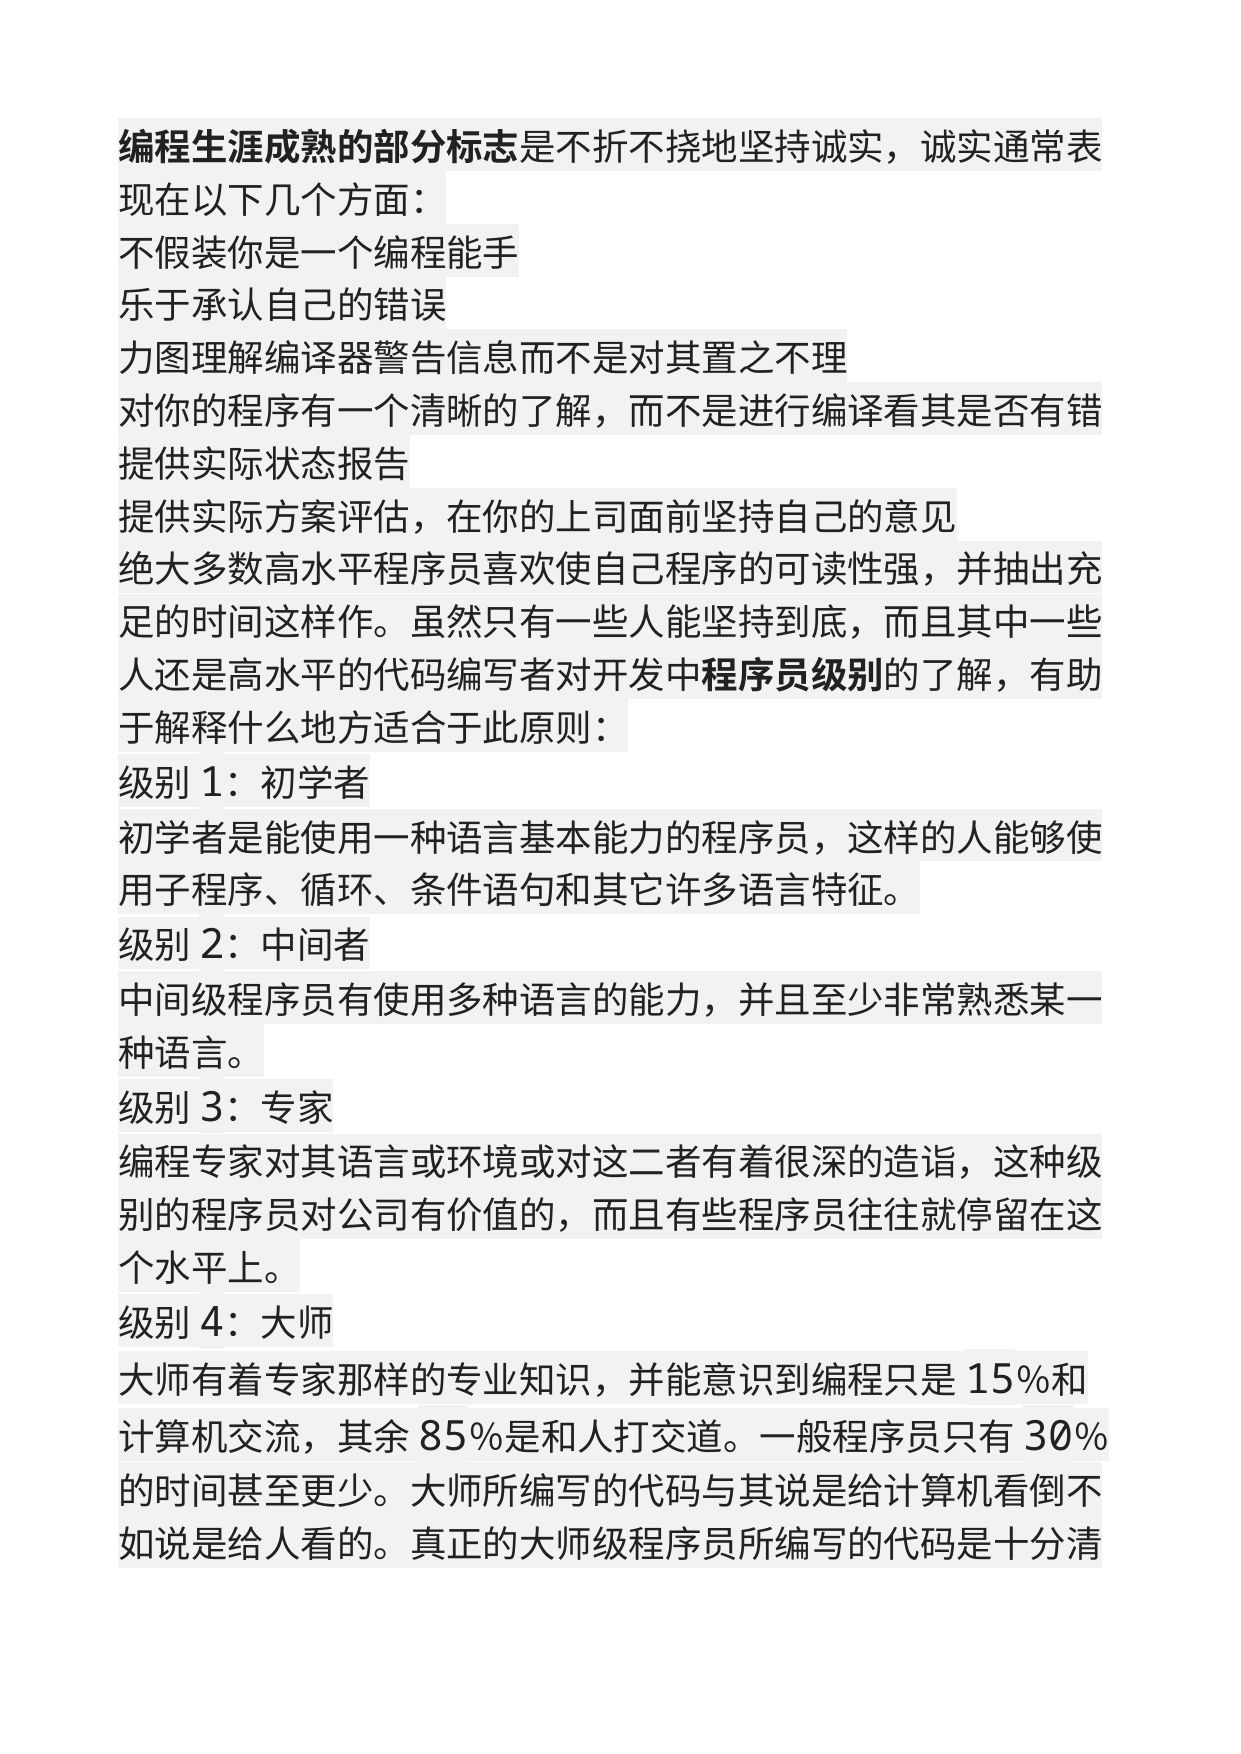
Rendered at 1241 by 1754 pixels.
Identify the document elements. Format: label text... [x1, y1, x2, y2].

text 编程专家对其语言或环境或对这二者有着很深的造诣，这种级别的程序员对公司有价值的，而且有些程序员往往就停留在这个水平上。 [118, 1133, 1122, 1292]
text 提供实际状态报告 [118, 435, 1122, 488]
text 级别 1：初学者 [118, 752, 1122, 809]
text 编程生涯成熟的部分标志是不折不挠地坚持诚实，诚实通常表现在以下几个方面： [118, 118, 1122, 224]
text 大师有着专家那样的专业知识，并能意识到编程只是 15％和计算机交流，其余 85％是和人打交道。一般程序员只有 30％的时间甚至更少。大师所编写的代码与其说是给计算机看倒不如说是给人看的。真正的大师级程序员所编写的代码是十分清 [118, 1349, 1122, 1568]
text 不假装你是一个编程能手 [118, 224, 1122, 277]
text 中间级程序员有使用多种语言的能力，并且至少非常熟悉某一种语言。 [118, 971, 1122, 1077]
text 提供实际方案评估，在你的上司面前坚持自己的意见 [118, 488, 1122, 541]
text 级别 3：专家 [118, 1077, 1122, 1133]
text 对你的程序有一个清晰的了解，而不是进行编译看其是否有错 [118, 382, 1122, 435]
text 力图理解编译器警告信息而不是对其置之不理 [118, 329, 1122, 382]
text 绝大多数高水平程序员喜欢使自己程序的可读性强，并抽出充足的时间这样作。虽然只有一些人能坚持到底，而且其中一些人还是高水平的代码编写者对开发中程序员级别的了解，有助于解释什么地方适合于此原则： [118, 541, 1122, 752]
text 级别 4：大师 [118, 1292, 1122, 1349]
text 级别 2：中间者 [118, 914, 1122, 971]
text 初学者是能使用一种语言基本能力的程序员，这样的人能够使用子程序、循环、条件语句和其它许多语言特征。 [118, 809, 1122, 914]
text 乐于承认自己的错误 [118, 277, 1122, 329]
